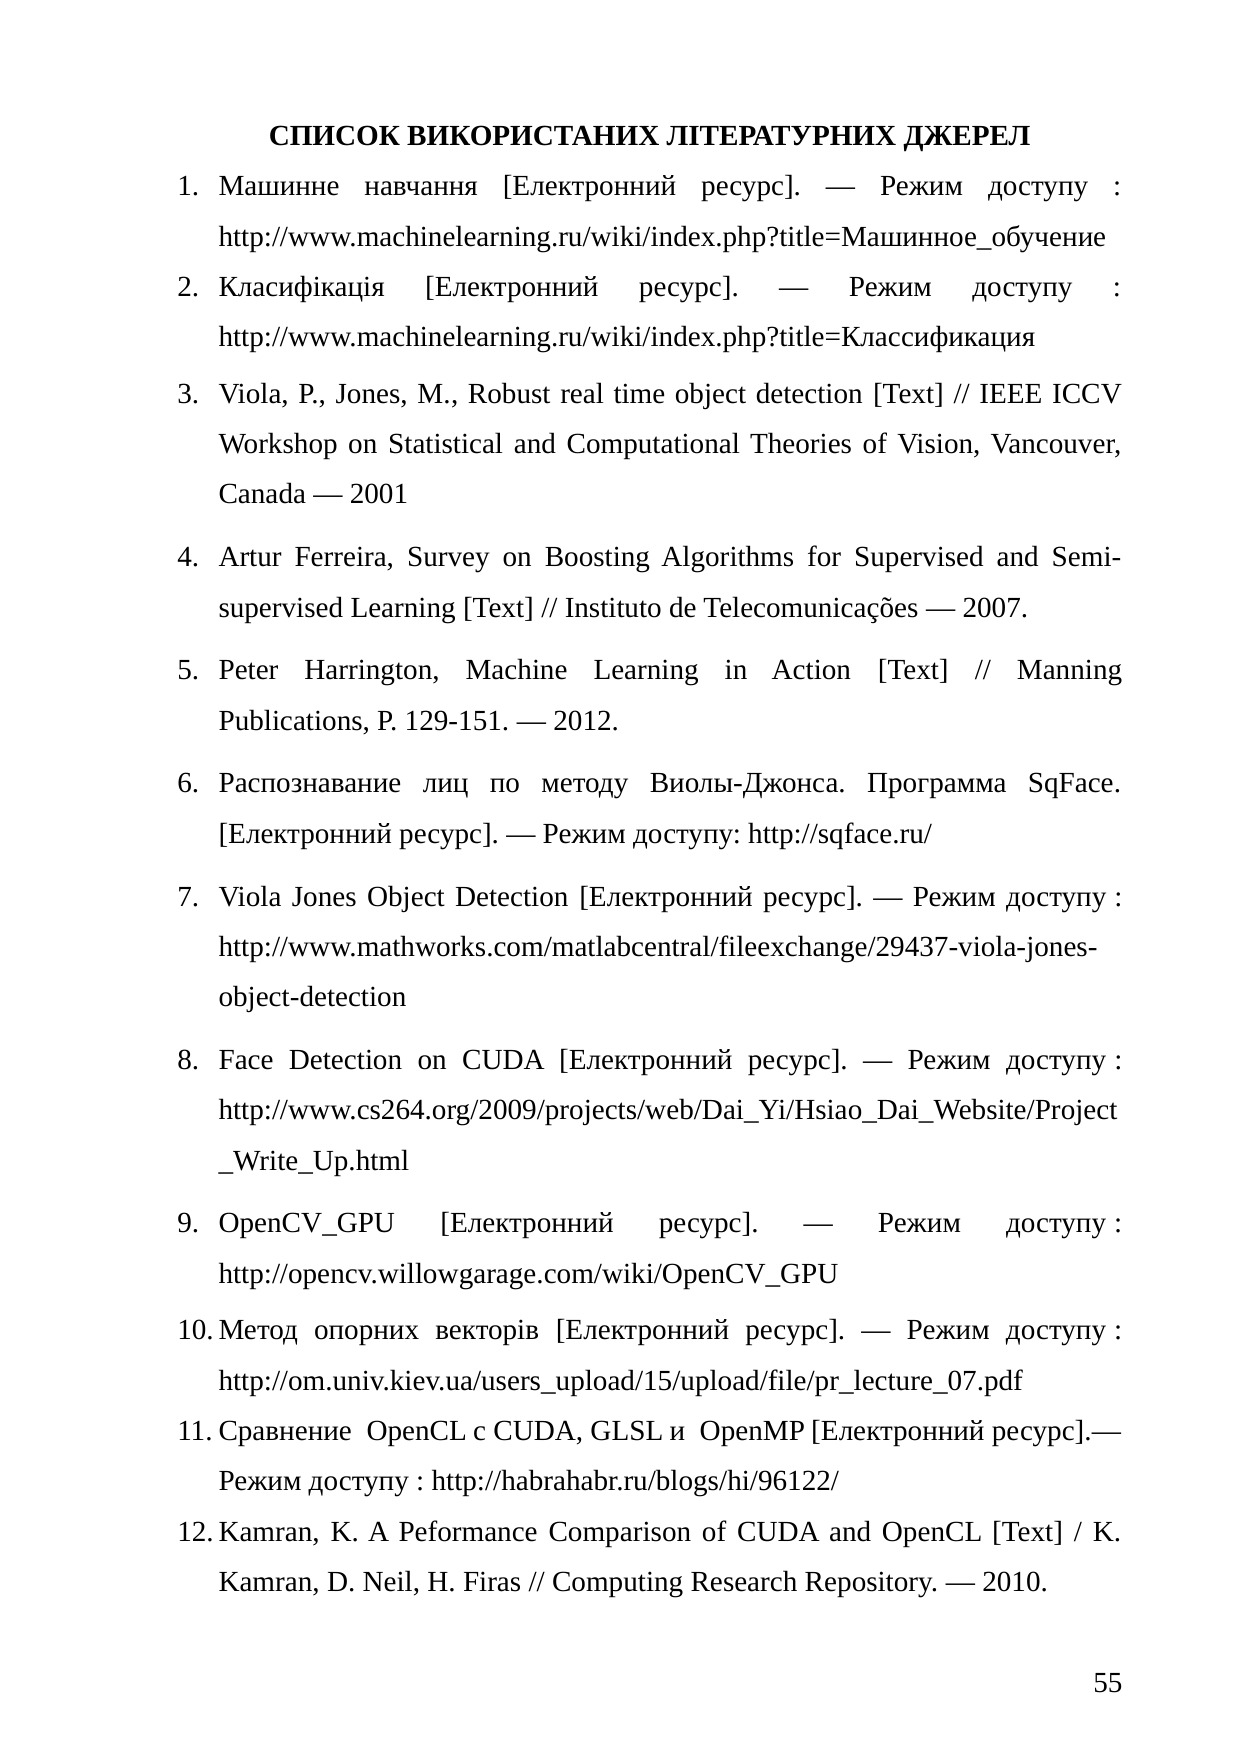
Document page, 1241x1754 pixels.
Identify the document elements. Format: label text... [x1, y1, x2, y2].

list Kamran, K. A Peformance Comparison of CUDA and OpenCL [Text] / K. Kamran, D. Neil, H. Firas // Computing Research Repository. — 2010. [177, 1514, 1122, 1598]
list Метод опорних векторів [Електронний ресурс]. — Режим доступу : http://om.univ.kiev.ua/users_upload/15/upload/file/pr_lecture_07.pdf [177, 1312, 1122, 1396]
list Класифікація [Електронний ресурс]. — Режим доступу : http://www.machinelearning.ru/wiki/index.php?title=Классификация [177, 269, 1122, 353]
list Face Detection on CUDA [Електронний ресурс]. — Режим доступу : http://www.cs264.org/2009/projects/web/Dai_Yi/Hsiao_Dai_Website/Project_Write_Up.html [177, 1042, 1122, 1176]
list Распознавание лиц по методу Виолы-Джонса. Программа SqFace.[Електронний ресурс]. — Режим доступу: http://sqface.ru/ [177, 766, 1122, 849]
list OpenCV_GPU [Електронний ресурс]. — Режим доступу : http://opencv.willowgarage.com/wiki/OpenCV_GPU [177, 1206, 1122, 1289]
list Машинне навчання [Електронний ресурс]. — Режим доступу : http://www.machinelearning.ru/wiki/index.php?title=Машинное_обучение [177, 168, 1122, 252]
list Сравнение OpenCL с CUDA, GLSL и OpenMP [Електронний ресурс].— Режим доступу : http://habrahabr.ru/blogs/hi/96122/ [177, 1413, 1122, 1497]
list Artur Ferreira, Survey on Boosting Algorithms for Supervised and Semi-supervised Learning [Text] // Instituto de Telecomunicações — 2007. [177, 539, 1122, 623]
list Peter Harrington, Machine Learning in Action [Text] // Manning Publications, P. 129-151. — 2012. [177, 652, 1122, 736]
list Viola, P., Jones, M., Robust real time object detection [Text] // IEEE ICCV Workshop on Statistical and Computational Theories of Vision, Vancouver, Canada — 2001 [177, 376, 1122, 510]
subtitle СПИСОК ВИКОРИСТАНИХ ЛІТЕРАТУРНИХ ДЖЕРЕЛ [177, 118, 1122, 152]
list Viola Jones Object Detection [Електронний ресурс]. — Режим доступу : http://www.mathworks.com/matlabcentral/fileexchange/29437-viola-jones-object-detection [177, 879, 1122, 1013]
